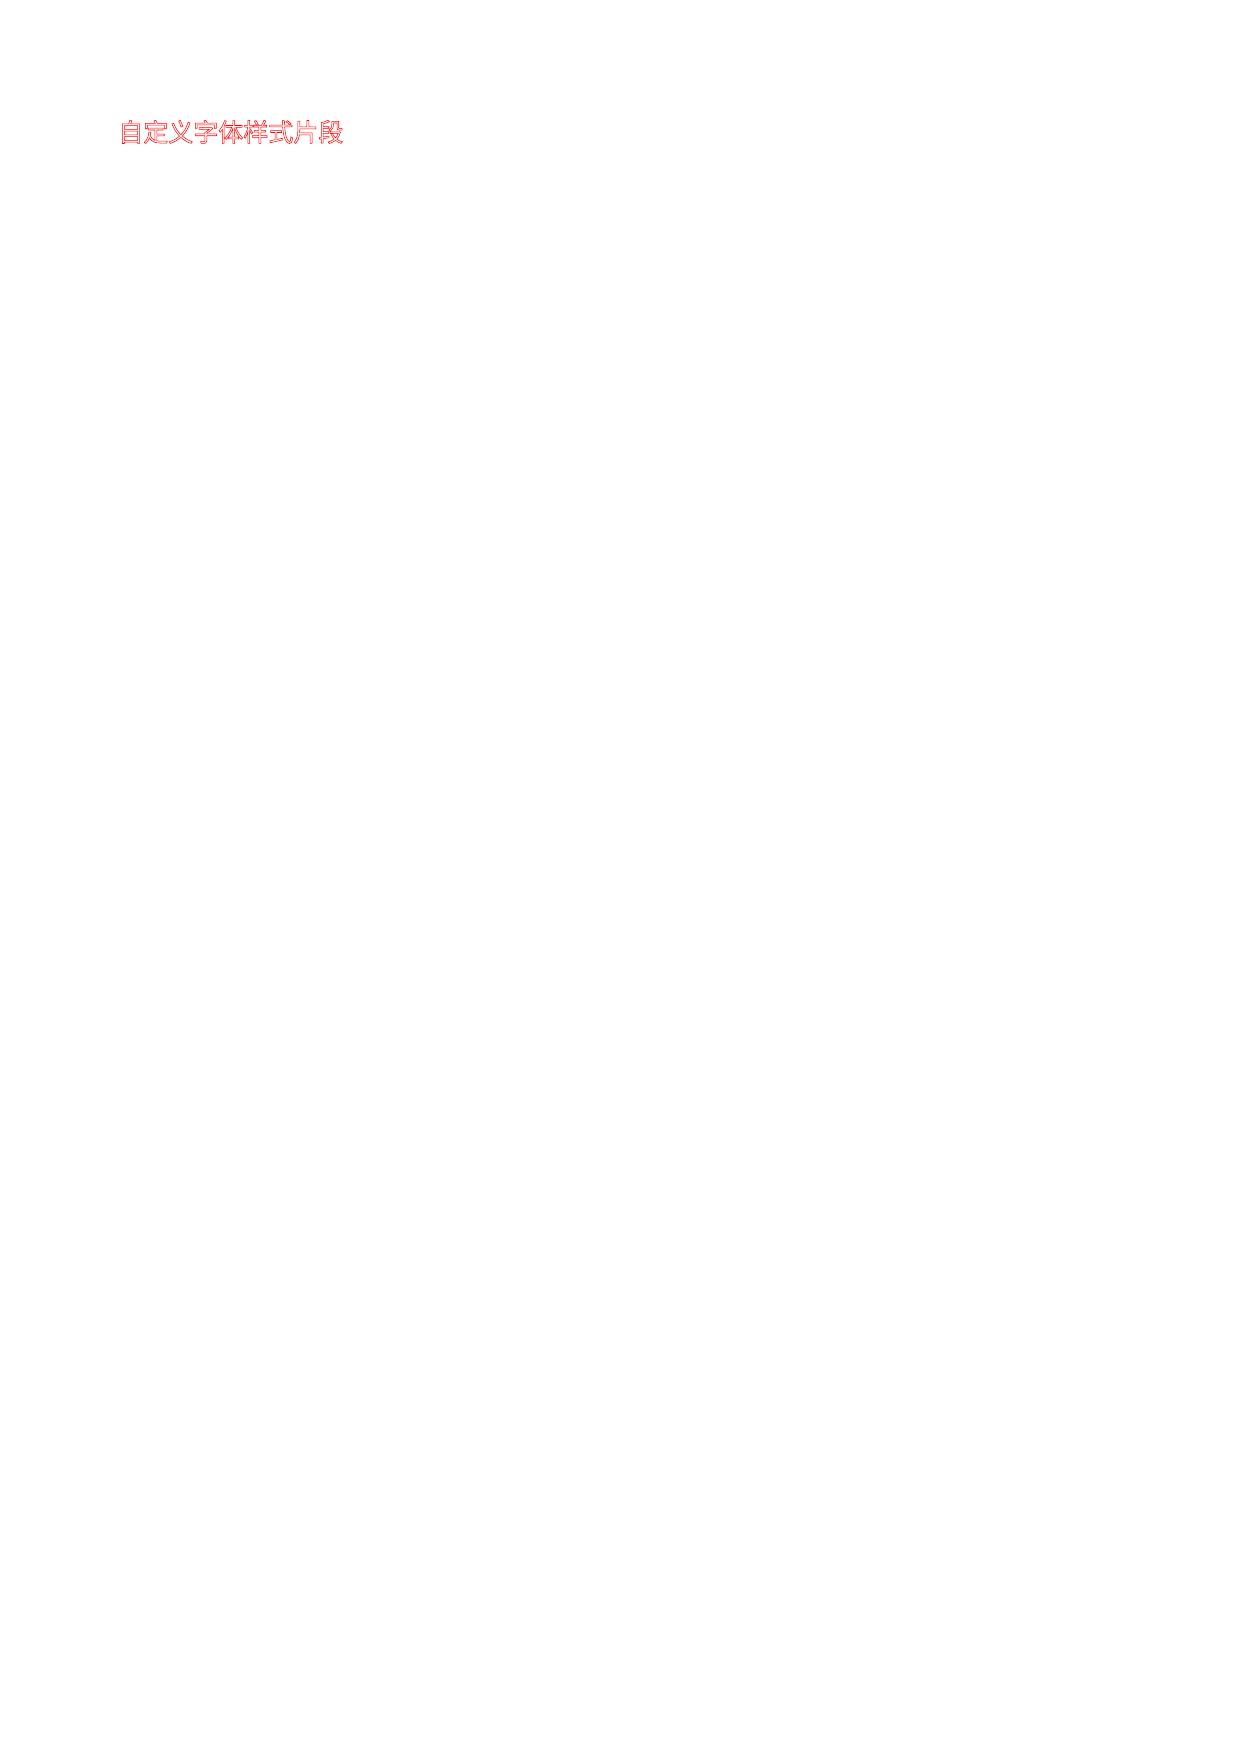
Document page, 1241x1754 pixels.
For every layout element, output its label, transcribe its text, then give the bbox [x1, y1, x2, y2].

text 自定义字体样式片段 [118, 118, 1122, 147]
